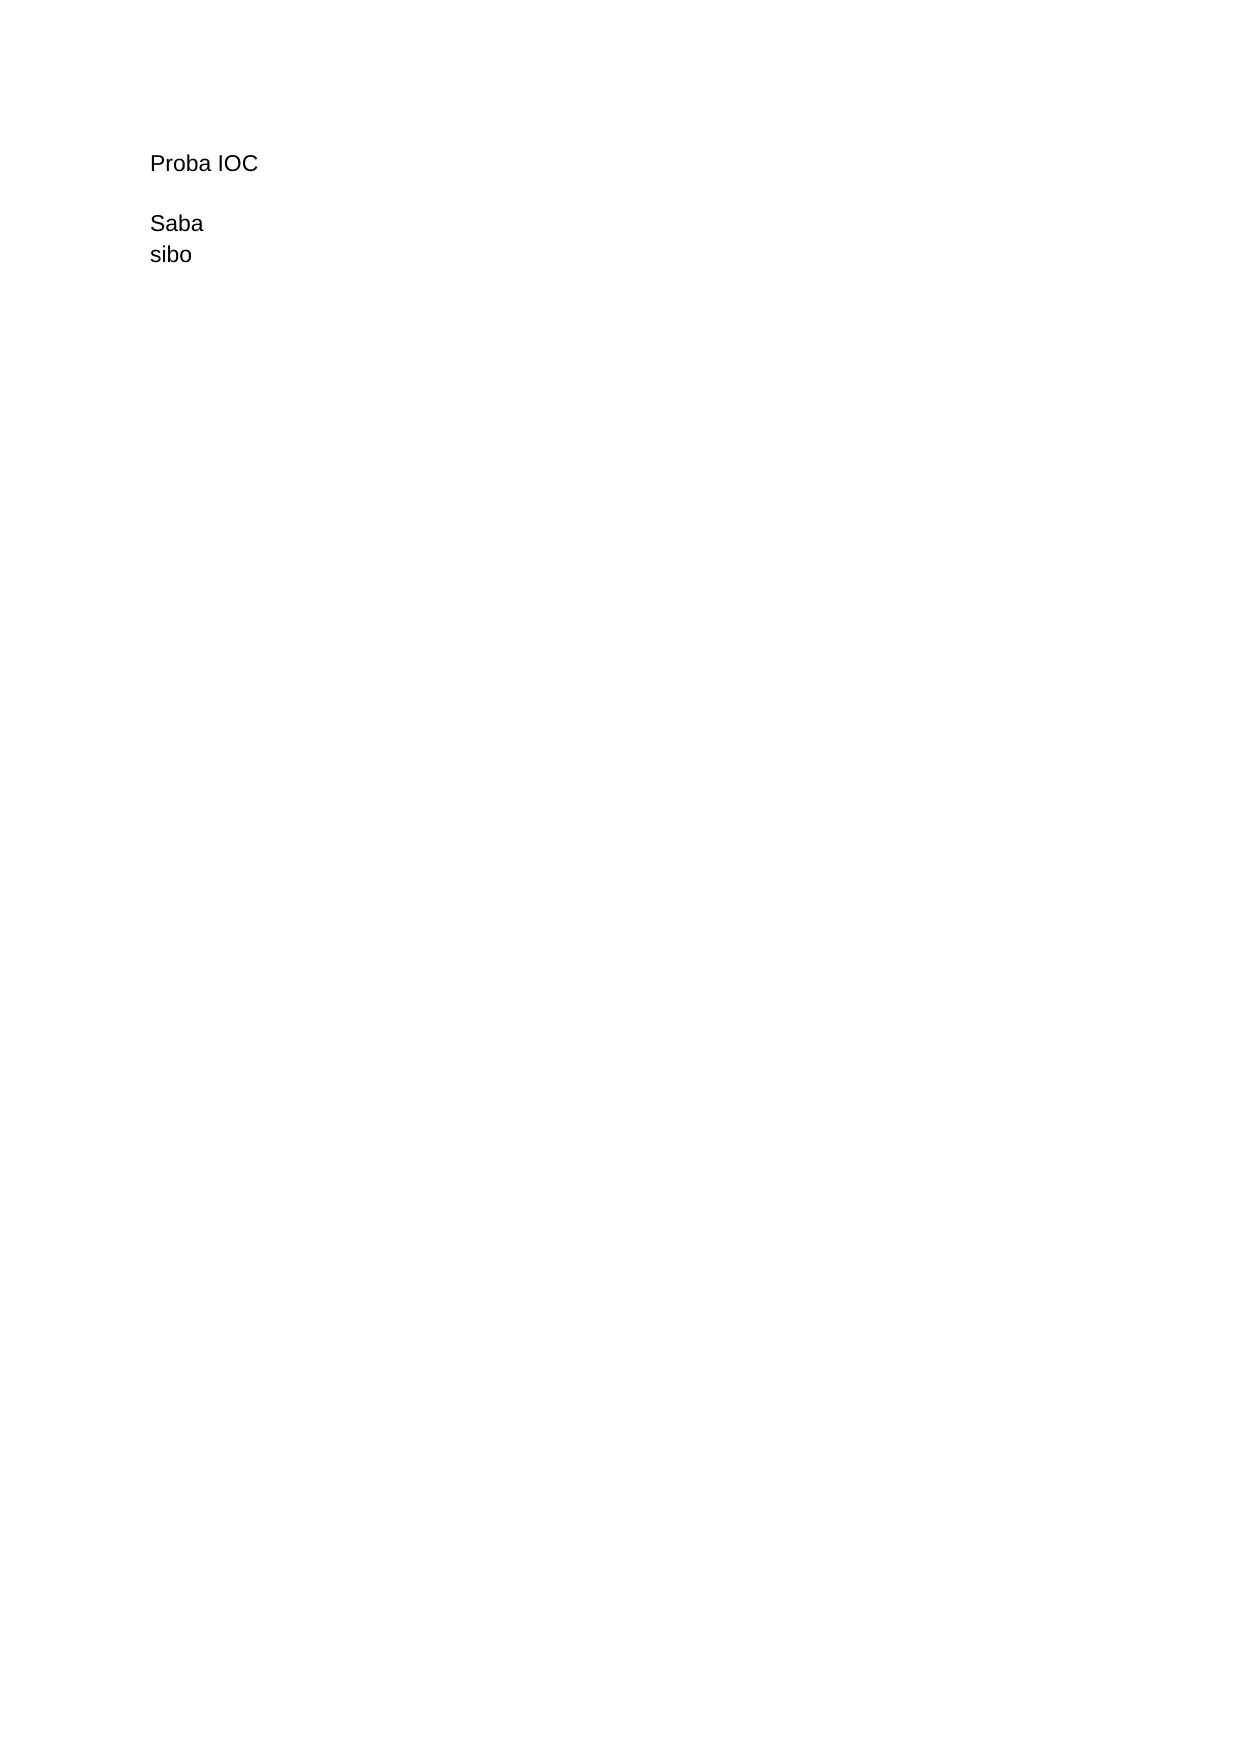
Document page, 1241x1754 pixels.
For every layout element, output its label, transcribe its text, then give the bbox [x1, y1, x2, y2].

text Proba IOC [150, 150, 1090, 176]
text Saba [150, 210, 1090, 237]
text sibo [150, 241, 1090, 267]
